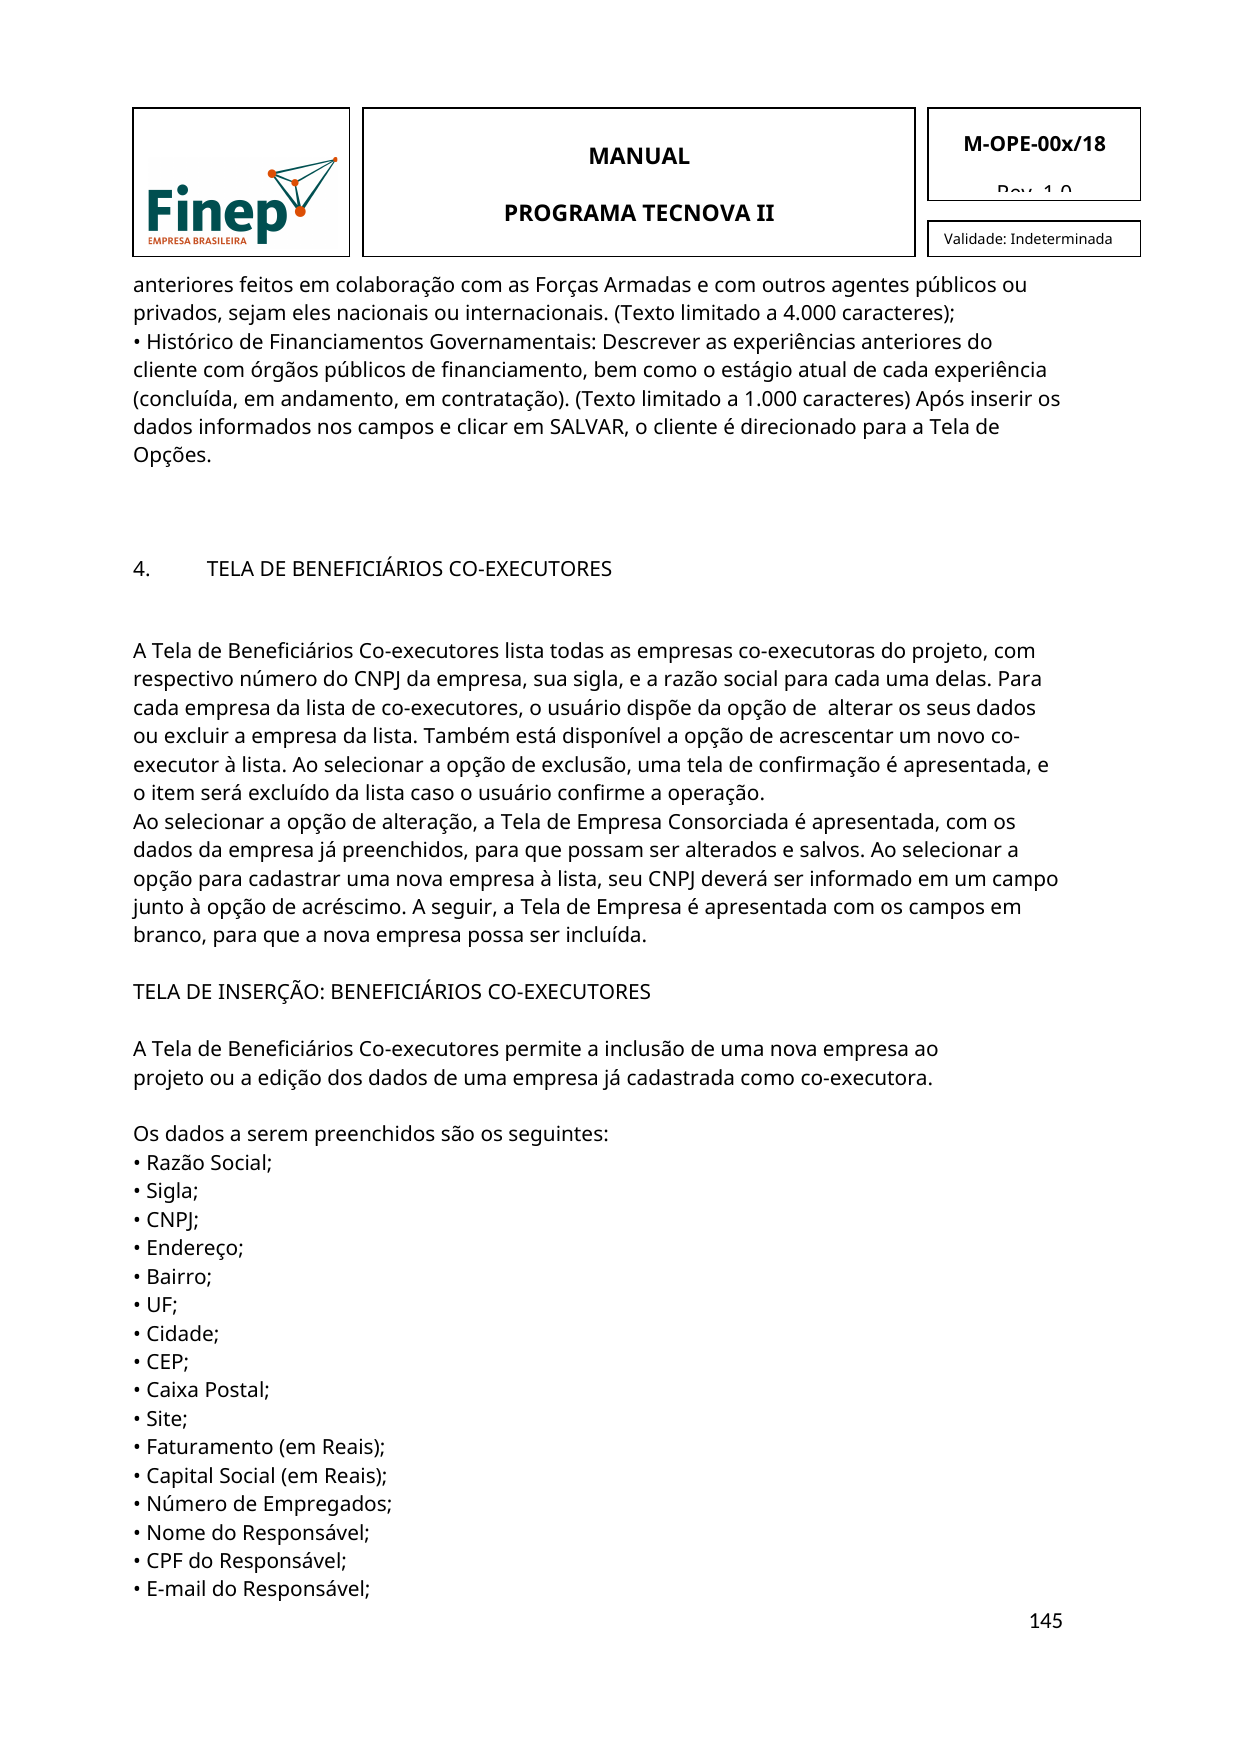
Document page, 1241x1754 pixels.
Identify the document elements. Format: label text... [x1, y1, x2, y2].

list TELA DE BENEFICIÁRIOS CO-EXECUTORES [133, 554, 1063, 583]
text projeto ou a edição dos dados de uma empresa já cadastrada como co-executora. [133, 1063, 1063, 1091]
text • Cidade; [133, 1319, 1063, 1347]
text • Faturamento (em Reais); [133, 1432, 1063, 1461]
text • Razão Social; [133, 1148, 1063, 1176]
text Os dados a serem preenchidos são os seguintes: [133, 1119, 1063, 1148]
text • Bairro; [133, 1262, 1063, 1290]
text • Capital Social (em Reais); [133, 1461, 1063, 1489]
text • UF; [133, 1290, 1063, 1319]
text • Histórico de Financiamentos Governamentais: Descrever as experiências anteriores do cliente com órgãos públicos de financiamento, bem como o estágio atual de cada experiência (concluída, em andamento, em contratação). (Texto limitado a 1.000 caracteres) Após inserir os dados informados nos campos e clicar em SALVAR, o cliente é direcionado para a Tela de Opções. [133, 327, 1063, 469]
text • Sigla; [133, 1176, 1063, 1205]
text • CNPJ; [133, 1205, 1063, 1233]
text anteriores feitos em colaboração com as Forças Armadas e com outros agentes públicos ou privados, sejam eles nacionais ou internacionais. (Texto limitado a 4.000 caracteres); [133, 270, 1063, 327]
text • Número de Empregados; [133, 1489, 1063, 1518]
text • E-mail do Responsável; [133, 1574, 1063, 1603]
text • Site; [133, 1404, 1063, 1432]
text A Tela de Beneficiários Co-executores permite a inclusão de uma nova empresa ao [133, 1034, 1063, 1063]
text • CPF do Responsável; [133, 1546, 1063, 1574]
text A Tela de Beneficiários Co-executores lista todas as empresas co-executoras do projeto, com respectivo número do CNPJ da empresa, sua sigla, e a razão social para cada uma delas. Para cada empresa da lista de co-executores, o usuário dispõe da opção de alterar os seus dados ou excluir a empresa da lista. Também está disponível a opção de acrescentar um novo co-executor à lista. Ao selecionar a opção de exclusão, uma tela de confirmação é apresentada, e o item será excluído da lista caso o usuário confirme a operação. [133, 636, 1063, 807]
text • Caixa Postal; [133, 1376, 1063, 1404]
text Ao selecionar a opção de alteração, a Tela de Empresa Consorciada é apresentada, com os dados da empresa já preenchidos, para que possam ser alterados e salvos. Ao selecionar a opção para cadastrar uma nova empresa à lista, seu CNPJ deverá ser informado em um campo junto à opção de acréscimo. A seguir, a Tela de Empresa é apresentada com os campos em branco, para que a nova empresa possa ser incluída. [133, 807, 1063, 949]
text • Endereço; [133, 1233, 1063, 1262]
text • CEP; [133, 1347, 1063, 1376]
text TELA DE INSERÇÃO: BENEFICIÁRIOS CO-EXECUTORES [133, 977, 1063, 1006]
text • Nome do Responsável; [133, 1518, 1063, 1546]
